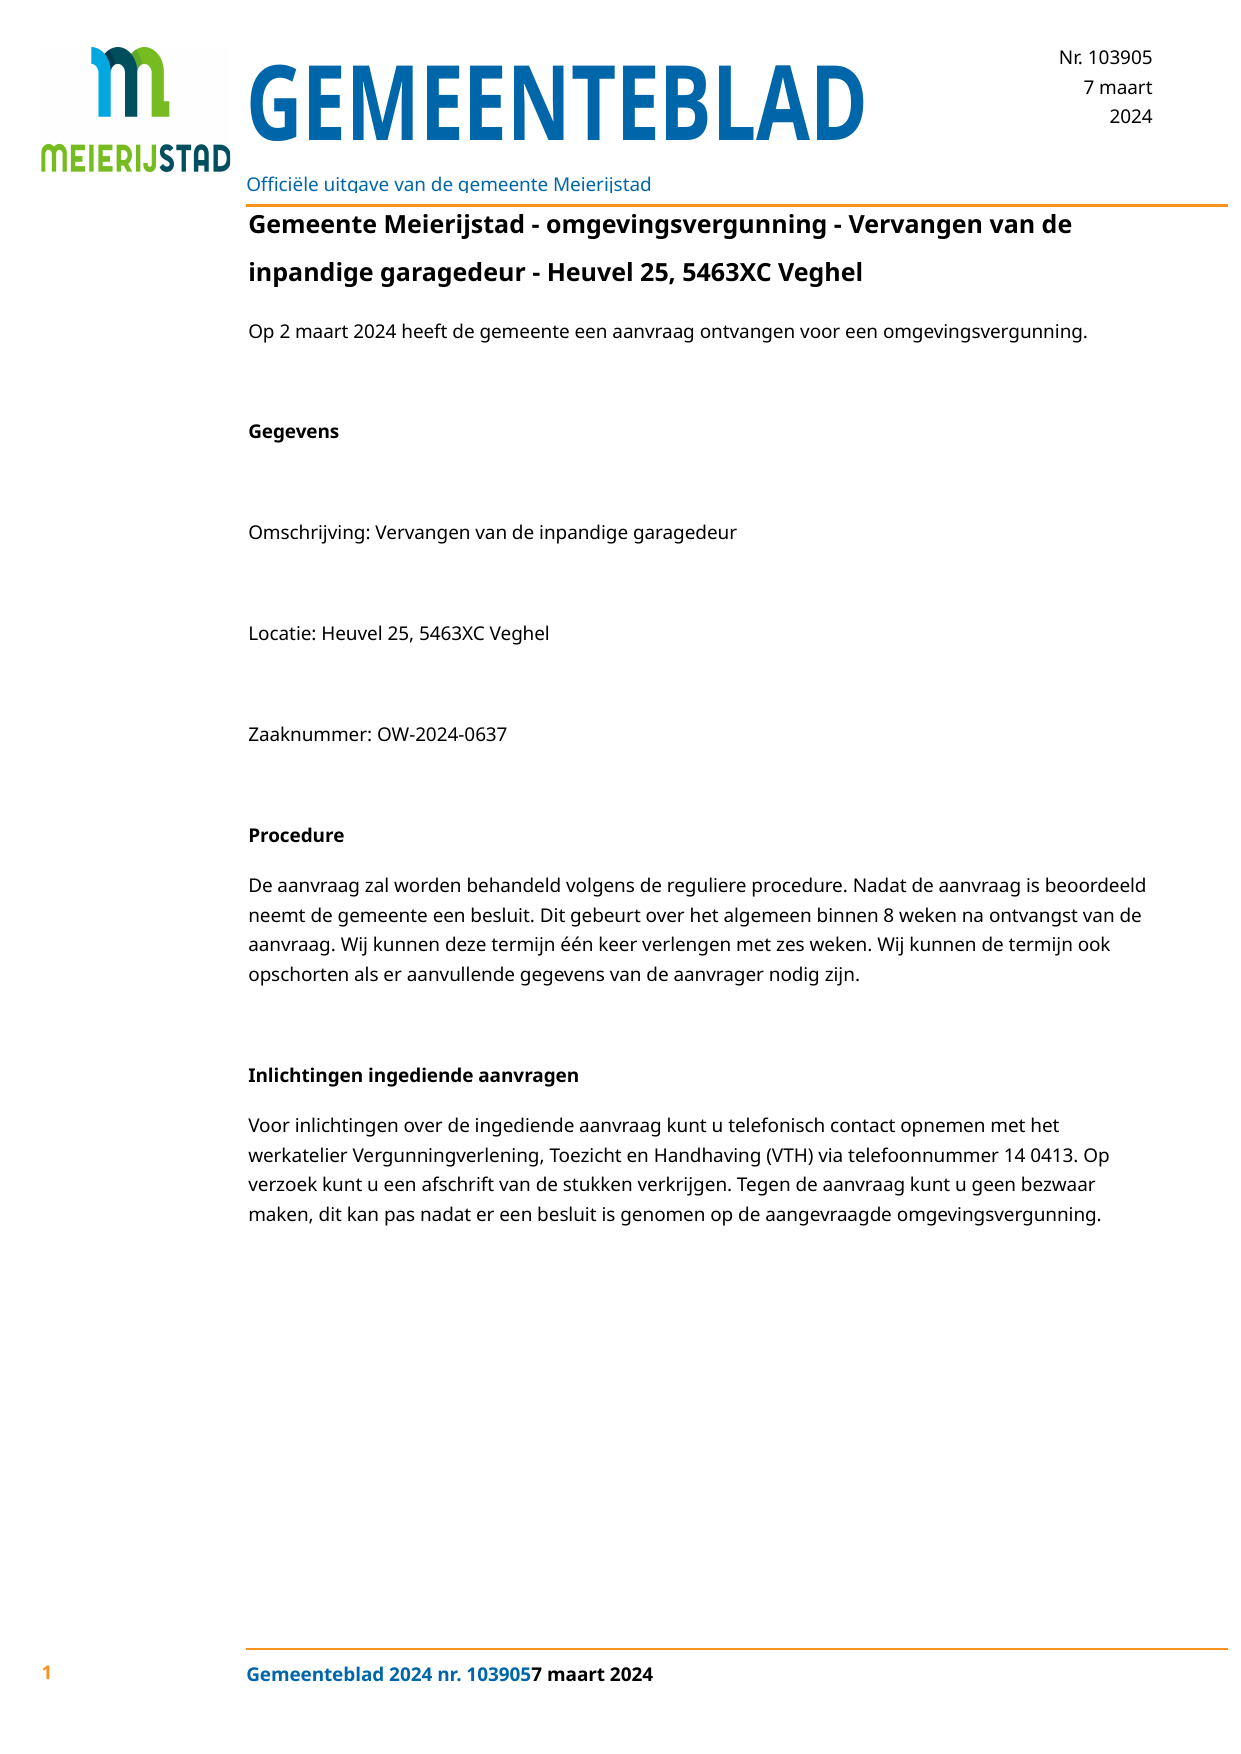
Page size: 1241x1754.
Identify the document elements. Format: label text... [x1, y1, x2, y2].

text Voor inlichtingen over de ingediende aanvraag kunt u telefonisch contact opnemen met het werkatelier Vergunningverlening, Toezicht en Handhaving (VTH) via telefoonnummer 14 0413. Op verzoek kunt u een afschrift van de stukken verkrijgen. Tegen de aanvraag kunt u geen bezwaar maken, dit kan pas nadat er een besluit is genomen op de aangevraagde omgevingsvergunning. [248, 1112, 1152, 1227]
text Zaaknummer: OW-2024-0637 [248, 721, 1152, 747]
text Omschrijving: Vervangen van de inpandige garagedeur [248, 519, 1152, 545]
text Locatie: Heuvel 25, 5463XC Veghel [248, 620, 1152, 646]
text De aanvraag zal worden behandeld volgens de reguliere procedure. Nadat de aanvraag is beoordeeld neemt de gemeente een besluit. Dit gebeurt over het algemeen binnen 8 weken na ontvangst van de aanvraag. Wij kunnen deze termijn één keer verlengen met zes weken. Wij kunnen de termijn ook opschorten als er aanvullende gegevens van de aanvrager nodig zijn. [248, 872, 1152, 987]
text Op 2 maart 2024 heeft de gemeente een aanvraag ontvangen voor een omgevingsvergunning. [248, 318, 1152, 344]
text Inlichtingen ingediende aanvragen [248, 1062, 1152, 1088]
text Gemeente Meierijstad - omgevingsvergunning - Vervangen van de inpandige garagedeur - Heuvel 25, 5463XC Veghel [248, 207, 1152, 288]
picture [41, 47, 231, 172]
text Gegevens [248, 419, 1152, 444]
text Procedure [248, 822, 1152, 848]
